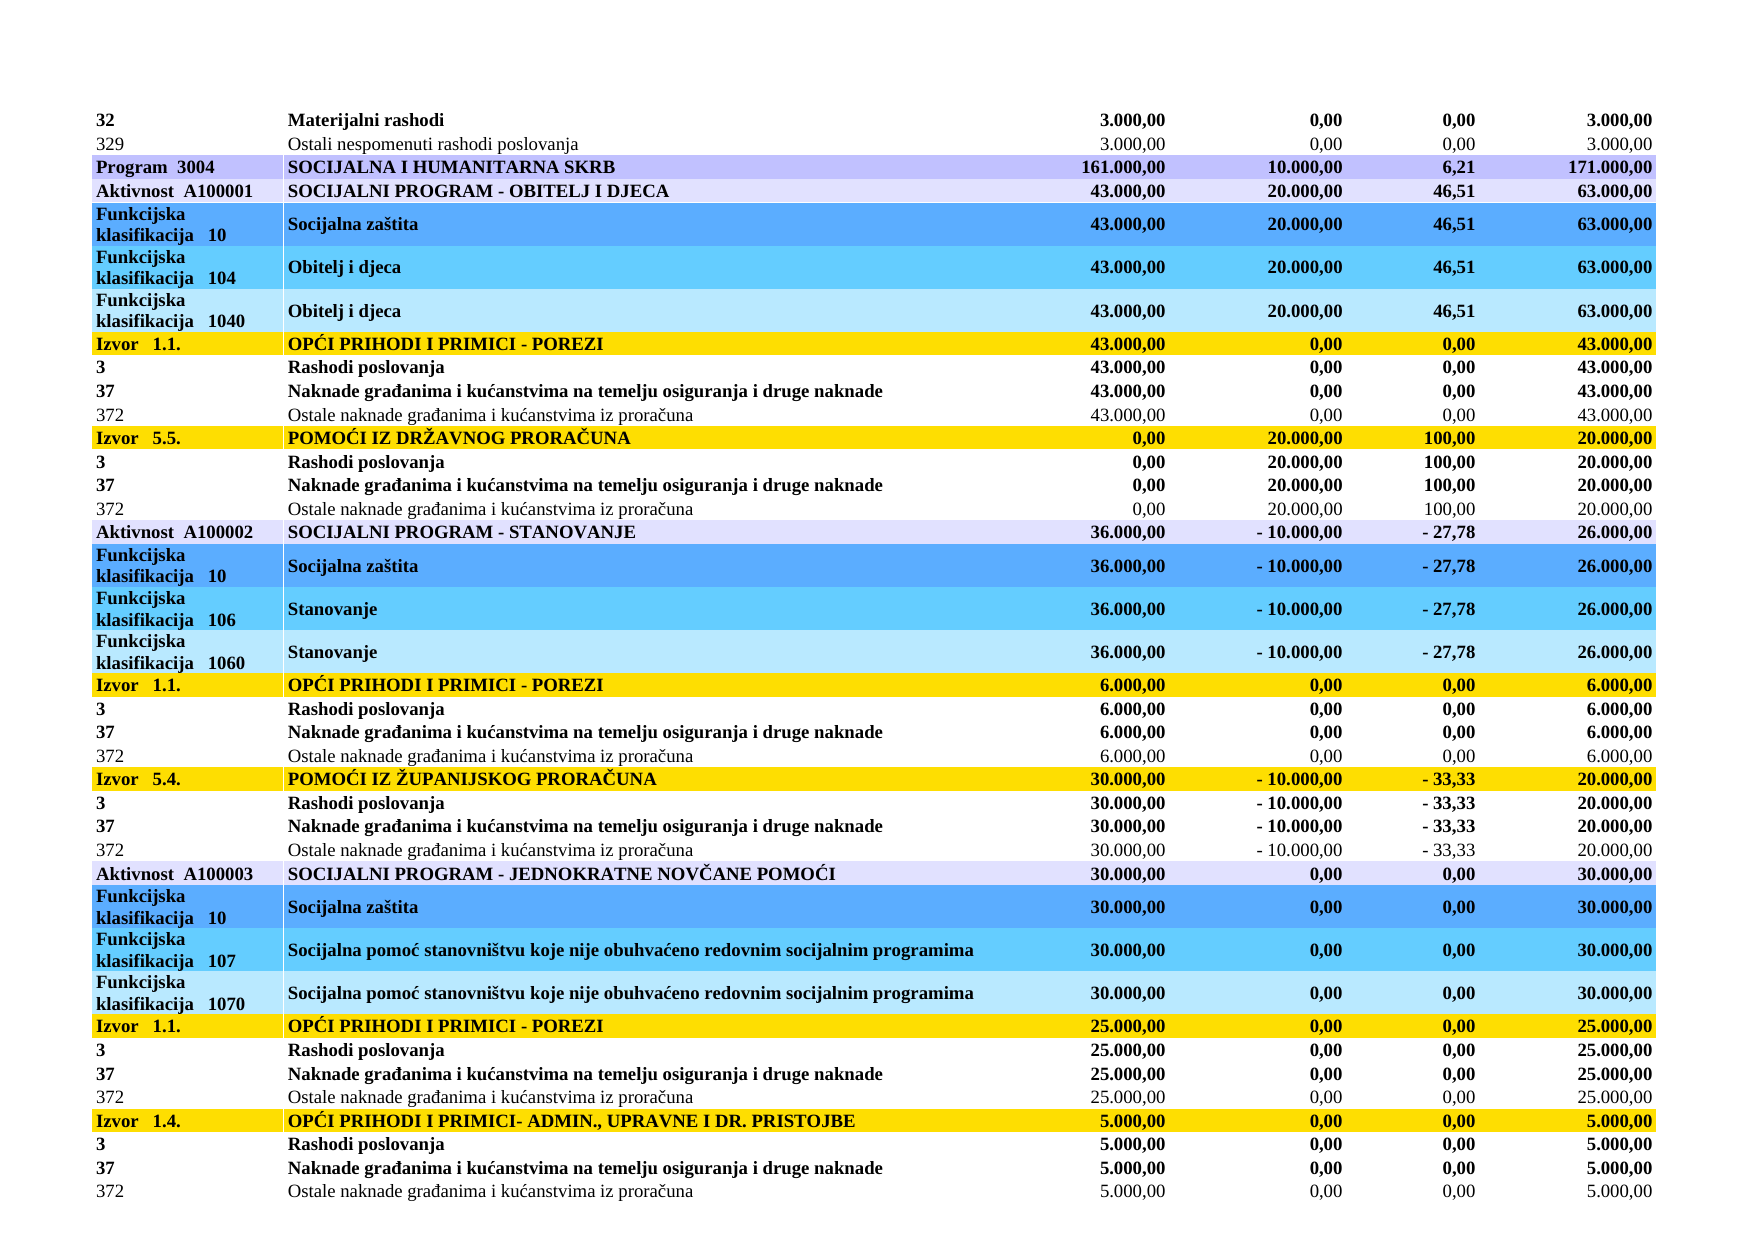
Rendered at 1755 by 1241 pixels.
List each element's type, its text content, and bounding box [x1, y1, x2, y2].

table_cell 0,00 [1169, 355, 1346, 379]
table_cell OPĆI PRIHODI I PRIMICI - POREZI [284, 332, 992, 355]
table_cell - 27,78 [1346, 587, 1479, 630]
table_cell 6,21 [1346, 155, 1479, 179]
table_cell OPĆI PRIHODI I PRIMICI- ADMIN., UPRAVNE I DR. PRISTOJBE [284, 1109, 992, 1132]
table_cell 25.000,00 [992, 1085, 1169, 1108]
table_cell 20.000,00 [1479, 814, 1656, 838]
table_cell Rashodi poslovanja [284, 355, 992, 379]
table_cell 0,00 [1346, 1109, 1479, 1132]
table_cell 6.000,00 [1479, 744, 1656, 767]
table_cell Aktivnost A100002 [92, 520, 283, 544]
table_cell 100,00 [1346, 473, 1479, 497]
table_cell 5.000,00 [1479, 1109, 1656, 1132]
table_cell 0,00 [1346, 403, 1479, 426]
table_cell 0,00 [1346, 1061, 1479, 1085]
table_cell Socijalna zaštita [284, 544, 992, 587]
table_cell 30.000,00 [992, 971, 1169, 1014]
table_cell 0,00 [1346, 108, 1479, 132]
table_cell POMOĆI IZ ŽUPANIJSKOG PRORAČUNA [284, 767, 992, 791]
table_cell Ostale naknade građanima i kućanstvima iz proračuna [284, 497, 992, 520]
table_cell 36.000,00 [992, 587, 1169, 630]
table_cell Rashodi poslovanja [284, 450, 992, 473]
table_cell 0,00 [1346, 885, 1479, 928]
table_cell 161.000,00 [992, 155, 1169, 179]
table_cell 37 [92, 814, 283, 838]
table_cell - 10.000,00 [1169, 520, 1346, 544]
table_cell 3 [92, 450, 283, 473]
table_cell 0,00 [1346, 861, 1479, 885]
table_cell Izvor 5.5. [92, 426, 283, 449]
table_cell 46,51 [1346, 289, 1479, 332]
table_cell Naknade građanima i kućanstvima na temelju osiguranja i druge naknade [284, 1156, 992, 1179]
table_cell 20.000,00 [1479, 838, 1656, 861]
table_cell - 27,78 [1346, 544, 1479, 587]
table_cell Funkcijska klasifikacija 104 [92, 246, 283, 289]
table_cell 32 [92, 108, 283, 132]
table_cell 0,00 [1346, 744, 1479, 767]
table_cell 100,00 [1346, 497, 1479, 520]
table_cell Ostale naknade građanima i kućanstvima iz proračuna [284, 838, 992, 861]
table_cell 25.000,00 [1479, 1014, 1656, 1038]
table_cell 43.000,00 [992, 179, 1169, 202]
table_cell 372 [92, 1085, 283, 1108]
table_cell - 10.000,00 [1169, 814, 1346, 838]
table_cell 30.000,00 [992, 814, 1169, 838]
table_cell 20.000,00 [1479, 497, 1656, 520]
table_cell 372 [92, 403, 283, 426]
table_cell 30.000,00 [1479, 971, 1656, 1014]
table_cell 36.000,00 [992, 544, 1169, 587]
table_cell - 27,78 [1346, 520, 1479, 544]
table_cell 63.000,00 [1479, 246, 1656, 289]
table_cell 30.000,00 [992, 767, 1169, 791]
table_cell 37 [92, 1061, 283, 1085]
table_cell Funkcijska klasifikacija 1070 [92, 971, 283, 1014]
table_cell Ostale naknade građanima i kućanstvima iz proračuna [284, 744, 992, 767]
table_cell Ostale naknade građanima i kućanstvima iz proračuna [284, 1179, 992, 1203]
table_cell 20.000,00 [1169, 473, 1346, 497]
table_cell Naknade građanima i kućanstvima na temelju osiguranja i druge naknade [284, 473, 992, 497]
table_cell 0,00 [992, 450, 1169, 473]
table_cell Ostale naknade građanima i kućanstvima iz proračuna [284, 1085, 992, 1108]
table_cell 0,00 [992, 473, 1169, 497]
table_cell 36.000,00 [992, 630, 1169, 673]
table_cell 36.000,00 [992, 520, 1169, 544]
table_cell 0,00 [1169, 1156, 1346, 1179]
table_cell Funkcijska klasifikacija 1060 [92, 630, 283, 673]
table_cell 43.000,00 [1479, 379, 1656, 402]
table_cell 20.000,00 [1479, 791, 1656, 814]
table_cell 0,00 [1346, 1014, 1479, 1038]
table_cell 3 [92, 355, 283, 379]
table_cell 0,00 [1169, 928, 1346, 971]
table_cell 0,00 [1346, 355, 1479, 379]
table_cell 0,00 [1169, 861, 1346, 885]
table_cell 0,00 [1169, 1085, 1346, 1108]
table_cell 0,00 [1169, 108, 1346, 132]
table_cell - 33,33 [1346, 791, 1479, 814]
table_cell - 10.000,00 [1169, 630, 1346, 673]
table_cell 30.000,00 [992, 928, 1169, 971]
table_cell 0,00 [1346, 1132, 1479, 1156]
table_cell 0,00 [1346, 1156, 1479, 1179]
table_cell Stanovanje [284, 587, 992, 630]
table_cell 0,00 [1169, 1132, 1346, 1156]
table_cell Materijalni rashodi [284, 108, 992, 132]
table_cell 100,00 [1346, 426, 1479, 449]
table_cell POMOĆI IZ DRŽAVNOG PRORAČUNA [284, 426, 992, 449]
table_cell OPĆI PRIHODI I PRIMICI - POREZI [284, 673, 992, 697]
table_cell 20.000,00 [1479, 450, 1656, 473]
table_cell SOCIJALNI PROGRAM - STANOVANJE [284, 520, 992, 544]
table_cell 26.000,00 [1479, 520, 1656, 544]
table_cell 30.000,00 [1479, 928, 1656, 971]
table_cell 0,00 [992, 426, 1169, 449]
table_cell Funkcijska klasifikacija 1040 [92, 289, 283, 332]
table_cell 329 [92, 132, 283, 155]
table_cell 46,51 [1346, 246, 1479, 289]
table_cell Naknade građanima i kućanstvima na temelju osiguranja i druge naknade [284, 379, 992, 402]
table_cell 3 [92, 697, 283, 720]
table_cell Rashodi poslovanja [284, 1132, 992, 1156]
table_cell 6.000,00 [992, 673, 1169, 697]
table_cell 46,51 [1346, 179, 1479, 202]
table_cell 0,00 [992, 497, 1169, 520]
table_cell OPĆI PRIHODI I PRIMICI - POREZI [284, 1014, 992, 1038]
table_cell Rashodi poslovanja [284, 791, 992, 814]
table_cell 0,00 [1169, 1179, 1346, 1203]
table_cell 0,00 [1346, 332, 1479, 355]
table_cell Stanovanje [284, 630, 992, 673]
table_cell 5.000,00 [1479, 1179, 1656, 1203]
table_cell 43.000,00 [1479, 355, 1656, 379]
table_cell 20.000,00 [1479, 473, 1656, 497]
table_cell 6.000,00 [1479, 697, 1656, 720]
table_cell 5.000,00 [992, 1132, 1169, 1156]
table_cell Obitelj i djeca [284, 289, 992, 332]
table_cell 0,00 [1169, 379, 1346, 402]
table_cell Izvor 5.4. [92, 767, 283, 791]
table_cell - 10.000,00 [1169, 767, 1346, 791]
table_cell - 33,33 [1346, 767, 1479, 791]
table_cell 20.000,00 [1169, 450, 1346, 473]
table_cell Funkcijska klasifikacija 10 [92, 203, 283, 246]
table_cell Aktivnost A100003 [92, 861, 283, 885]
table_cell SOCIJALNI PROGRAM - JEDNOKRATNE NOVČANE POMOĆI [284, 861, 992, 885]
table_cell Naknade građanima i kućanstvima na temelju osiguranja i druge naknade [284, 720, 992, 744]
table_cell 25.000,00 [1479, 1038, 1656, 1061]
table_cell 0,00 [1169, 403, 1346, 426]
table_cell Funkcijska klasifikacija 10 [92, 544, 283, 587]
table_cell 37 [92, 720, 283, 744]
table_cell 20.000,00 [1479, 767, 1656, 791]
table_cell - 10.000,00 [1169, 838, 1346, 861]
table_cell 20.000,00 [1169, 426, 1346, 449]
table_cell 3.000,00 [1479, 108, 1656, 132]
table_cell 43.000,00 [992, 355, 1169, 379]
table_cell 0,00 [1346, 1179, 1479, 1203]
table_cell 372 [92, 497, 283, 520]
table_cell 5.000,00 [1479, 1132, 1656, 1156]
table_cell Izvor 1.4. [92, 1109, 283, 1132]
table_cell Funkcijska klasifikacija 106 [92, 587, 283, 630]
table_cell 37 [92, 1156, 283, 1179]
table_cell Izvor 1.1. [92, 332, 283, 355]
table_cell 0,00 [1346, 1038, 1479, 1061]
table_cell 26.000,00 [1479, 587, 1656, 630]
table_cell 372 [92, 744, 283, 767]
table_cell 3.000,00 [992, 132, 1169, 155]
table_cell 100,00 [1346, 450, 1479, 473]
table_cell Socijalna pomoć stanovništvu koje nije obuhvaćeno redovnim socijalnim programima [284, 971, 992, 1014]
table_cell 43.000,00 [992, 379, 1169, 402]
table_cell 0,00 [1346, 673, 1479, 697]
table_cell 0,00 [1169, 132, 1346, 155]
table_cell 5.000,00 [992, 1179, 1169, 1203]
table_cell Aktivnost A100001 [92, 179, 283, 202]
table_cell 0,00 [1169, 697, 1346, 720]
table_cell 3.000,00 [1479, 132, 1656, 155]
table_cell 43.000,00 [992, 332, 1169, 355]
table_cell 63.000,00 [1479, 179, 1656, 202]
table_cell 20.000,00 [1169, 289, 1346, 332]
table_cell SOCIJALNI PROGRAM - OBITELJ I DJECA [284, 179, 992, 202]
table_cell 20.000,00 [1169, 179, 1346, 202]
table_cell 20.000,00 [1479, 426, 1656, 449]
table_cell 37 [92, 379, 283, 402]
table_cell 6.000,00 [1479, 673, 1656, 697]
table_cell 25.000,00 [1479, 1061, 1656, 1085]
table_cell Program 3004 [92, 155, 283, 179]
table_cell 3 [92, 1132, 283, 1156]
table_cell Funkcijska klasifikacija 10 [92, 885, 283, 928]
table_cell 30.000,00 [1479, 861, 1656, 885]
table_cell 6.000,00 [992, 697, 1169, 720]
table_cell Izvor 1.1. [92, 673, 283, 697]
table_cell 43.000,00 [992, 203, 1169, 246]
table_cell 0,00 [1346, 928, 1479, 971]
table_cell 5.000,00 [992, 1109, 1169, 1132]
table_cell 43.000,00 [1479, 403, 1656, 426]
table_cell 0,00 [1169, 1038, 1346, 1061]
table_cell 372 [92, 838, 283, 861]
table_cell Naknade građanima i kućanstvima na temelju osiguranja i druge naknade [284, 1061, 992, 1085]
table_cell 171.000,00 [1479, 155, 1656, 179]
table_cell 0,00 [1169, 1061, 1346, 1085]
table_cell 43.000,00 [1479, 332, 1656, 355]
table_cell 30.000,00 [992, 861, 1169, 885]
table_cell Ostale naknade građanima i kućanstvima iz proračuna [284, 403, 992, 426]
table_cell 0,00 [1346, 720, 1479, 744]
table_cell Funkcijska klasifikacija 107 [92, 928, 283, 971]
table_cell Izvor 1.1. [92, 1014, 283, 1038]
table_cell Socijalna zaštita [284, 885, 992, 928]
table_cell 5.000,00 [992, 1156, 1169, 1179]
table_cell 372 [92, 1179, 283, 1203]
table_cell 25.000,00 [992, 1061, 1169, 1085]
table_cell 25.000,00 [992, 1014, 1169, 1038]
table_cell 25.000,00 [1479, 1085, 1656, 1108]
table_cell 30.000,00 [992, 791, 1169, 814]
table_cell - 33,33 [1346, 814, 1479, 838]
table_cell 0,00 [1169, 744, 1346, 767]
table_cell 20.000,00 [1169, 203, 1346, 246]
table_cell 0,00 [1169, 673, 1346, 697]
table_cell 30.000,00 [992, 838, 1169, 861]
table_cell 3 [92, 791, 283, 814]
table_cell 5.000,00 [1479, 1156, 1656, 1179]
table_cell 0,00 [1346, 379, 1479, 402]
table_cell Rashodi poslovanja [284, 1038, 992, 1061]
table_cell Obitelj i djeca [284, 246, 992, 289]
table_cell - 10.000,00 [1169, 544, 1346, 587]
table_cell 0,00 [1169, 332, 1346, 355]
table_cell Rashodi poslovanja [284, 697, 992, 720]
table_cell - 33,33 [1346, 838, 1479, 861]
table_cell SOCIJALNA I HUMANITARNA SKRB [284, 155, 992, 179]
table_cell Naknade građanima i kućanstvima na temelju osiguranja i druge naknade [284, 814, 992, 838]
table_cell 37 [92, 473, 283, 497]
table_cell 0,00 [1346, 132, 1479, 155]
table_cell 0,00 [1169, 720, 1346, 744]
table_cell 25.000,00 [992, 1038, 1169, 1061]
table_cell 0,00 [1169, 971, 1346, 1014]
table_cell 10.000,00 [1169, 155, 1346, 179]
table_cell 0,00 [1169, 1014, 1346, 1038]
table_cell 26.000,00 [1479, 630, 1656, 673]
table_cell - 10.000,00 [1169, 791, 1346, 814]
table_cell Socijalna zaštita [284, 203, 992, 246]
table_cell 0,00 [1169, 885, 1346, 928]
table_cell 46,51 [1346, 203, 1479, 246]
table_cell 6.000,00 [1479, 720, 1656, 744]
table_cell 63.000,00 [1479, 289, 1656, 332]
table_cell - 27,78 [1346, 630, 1479, 673]
table_cell 3 [92, 1038, 283, 1061]
table_cell 0,00 [1346, 971, 1479, 1014]
table_cell - 10.000,00 [1169, 587, 1346, 630]
table_cell 3.000,00 [992, 108, 1169, 132]
table_cell 43.000,00 [992, 246, 1169, 289]
table_cell 30.000,00 [992, 885, 1169, 928]
table_cell Ostali nespomenuti rashodi poslovanja [284, 132, 992, 155]
table_cell 0,00 [1169, 1109, 1346, 1132]
table_cell 6.000,00 [992, 744, 1169, 767]
table_cell 63.000,00 [1479, 203, 1656, 246]
table_cell Socijalna pomoć stanovništvu koje nije obuhvaćeno redovnim socijalnim programima [284, 928, 992, 971]
table_cell 30.000,00 [1479, 885, 1656, 928]
table_cell 6.000,00 [992, 720, 1169, 744]
table_cell 20.000,00 [1169, 497, 1346, 520]
table_cell 26.000,00 [1479, 544, 1656, 587]
table_cell 43.000,00 [992, 403, 1169, 426]
table_cell 43.000,00 [992, 289, 1169, 332]
table_cell 0,00 [1346, 1085, 1479, 1108]
table_cell 20.000,00 [1169, 246, 1346, 289]
table_cell 0,00 [1346, 697, 1479, 720]
